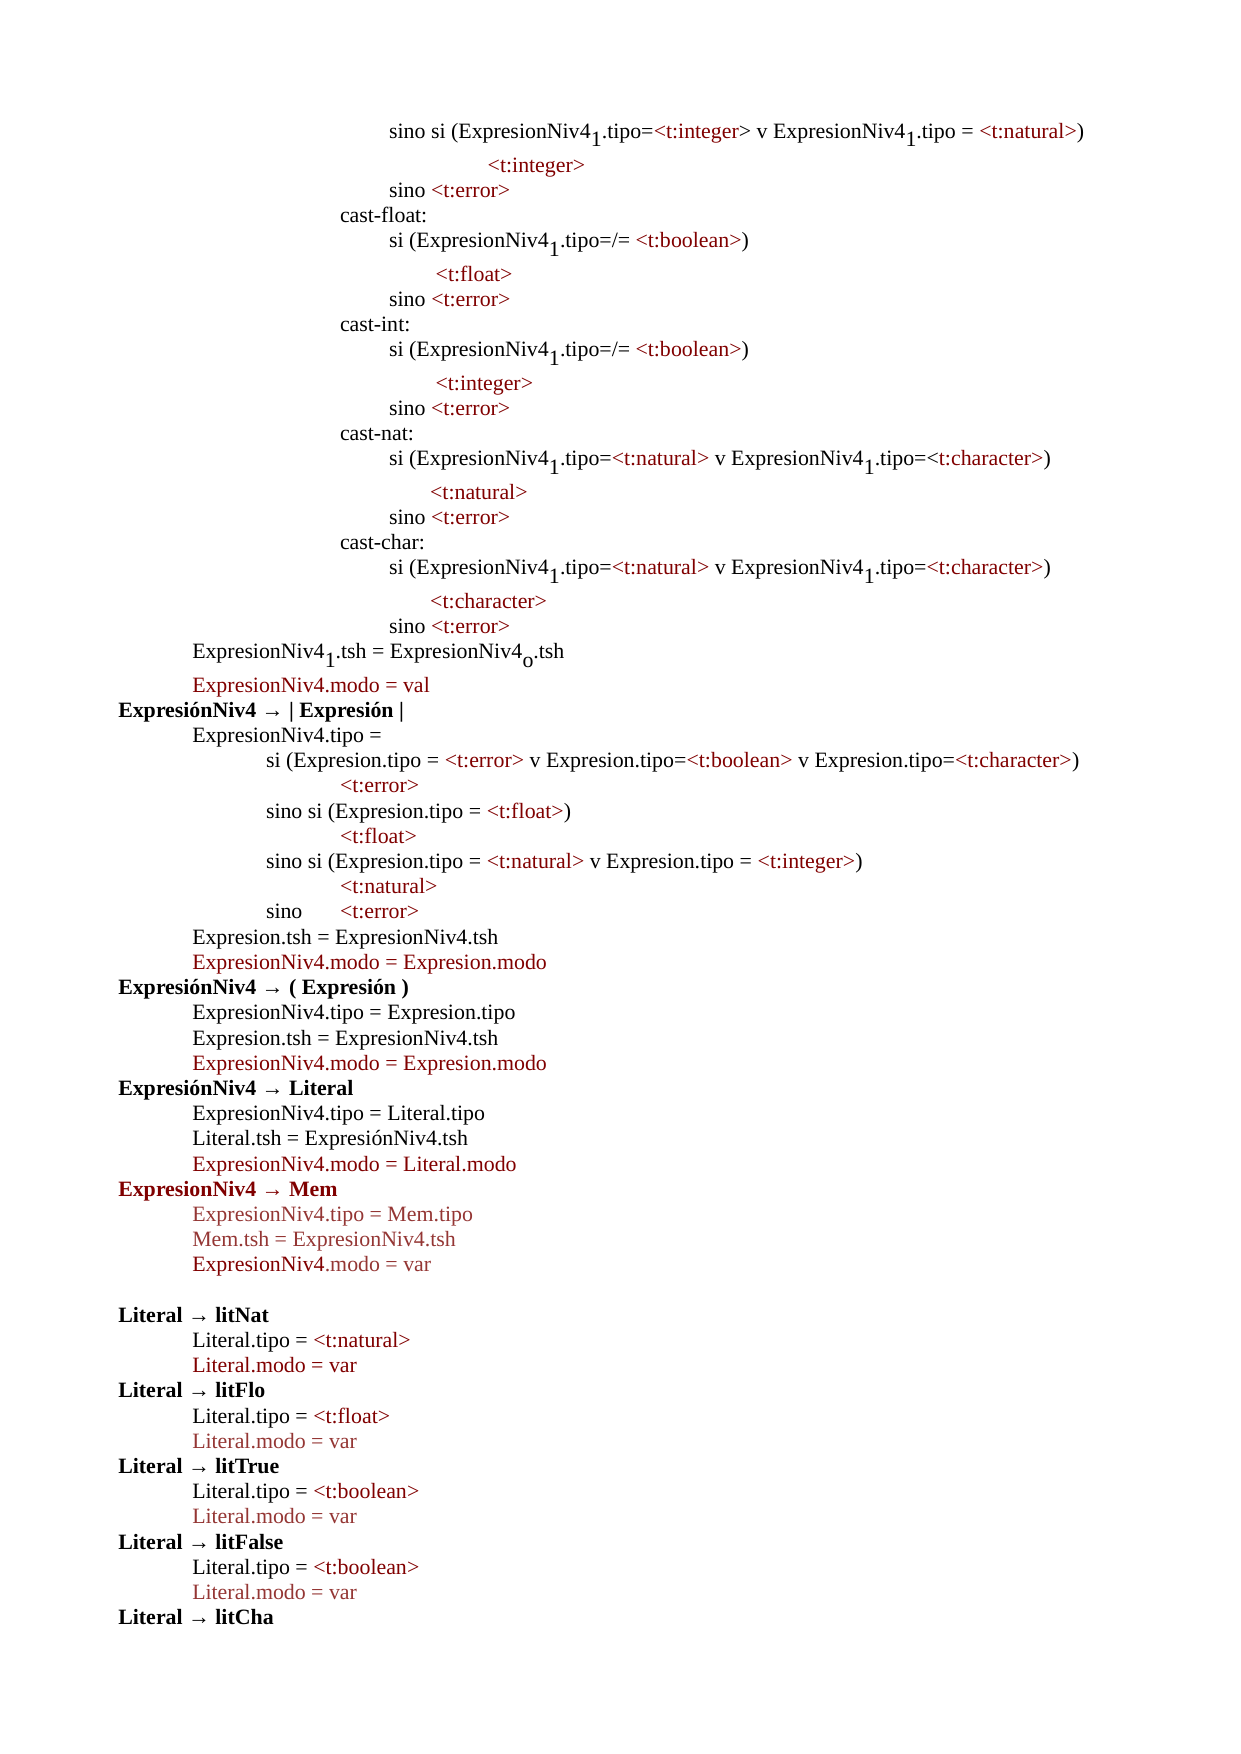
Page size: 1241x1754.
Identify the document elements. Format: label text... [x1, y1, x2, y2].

text <t:integer> [118, 152, 1122, 177]
text sino si (Expresion.tipo = <t:float>) [118, 798, 1122, 823]
text <t:float> [118, 261, 1122, 286]
text Literal.tipo = <t:boolean> [118, 1554, 1122, 1579]
text cast-int: [118, 311, 1122, 336]
text si (ExpresionNiv41.tipo=/= <t:boolean>) [118, 227, 1122, 261]
text sino <t:error> [118, 177, 1122, 202]
text Literal → litTrue [118, 1453, 1122, 1478]
text ExpresionNiv4.modo = var [118, 1251, 1122, 1277]
text Mem.tsh = ExpresionNiv4.tsh [118, 1226, 1122, 1251]
text ExpresionNiv4.modo = Expresion.modo [118, 949, 1122, 974]
text ExpresionNiv41.tsh = ExpresionNiv4o.tsh [118, 638, 1122, 672]
text Expresion.tsh = ExpresionNiv4.tsh [118, 1024, 1122, 1050]
text Literal.tsh = ExpresiónNiv4.tsh [118, 1125, 1122, 1151]
text sino <t:error> [118, 898, 1122, 924]
text ExpresiónNiv4 → | Expresión | [118, 697, 1122, 722]
text cast-char: [118, 529, 1122, 554]
text ExpresiónNiv4 → ( Expresión ) [118, 974, 1122, 999]
text cast-nat: [118, 420, 1122, 445]
text si (Expresion.tipo = <t:error> v Expresion.tipo=<t:boolean> v Expresion.tipo=<t:character>) [118, 747, 1122, 772]
text sino <t:error> [118, 613, 1122, 638]
text Literal → litFlo [118, 1377, 1122, 1403]
text <t:integer> [118, 370, 1122, 395]
text ExpresiónNiv4 → Literal [118, 1075, 1122, 1100]
text si (ExpresionNiv41.tipo=<t:natural> v ExpresionNiv41.tipo=<t:character>) [118, 554, 1122, 588]
text Literal → litFalse [118, 1529, 1122, 1554]
text Literal.tipo = <t:natural> [118, 1327, 1122, 1352]
text Literal.modo = var [118, 1428, 1122, 1453]
text si (ExpresionNiv41.tipo=<t:natural> v ExpresionNiv41.tipo=<t:character>) [118, 445, 1122, 479]
text Expresion.tsh = ExpresionNiv4.tsh [118, 924, 1122, 949]
text ExpresionNiv4 → Mem [118, 1176, 1122, 1201]
text Literal.modo = var [118, 1579, 1122, 1604]
text <t:character> [118, 588, 1122, 613]
text sino <t:error> [118, 504, 1122, 529]
text Literal.tipo = <t:float> [118, 1403, 1122, 1428]
text Literal.modo = var [118, 1352, 1122, 1377]
text sino si (Expresion.tipo = <t:natural> v Expresion.tipo = <t:integer>) [118, 848, 1122, 873]
text <t:natural> [118, 873, 1122, 898]
text ExpresionNiv4.modo = Literal.modo [118, 1151, 1122, 1176]
text ExpresionNiv4.modo = val [118, 672, 1122, 697]
text cast-float: [118, 202, 1122, 227]
text <t:error> [118, 772, 1122, 798]
text Literal → litCha [118, 1604, 1122, 1629]
text Literal.tipo = <t:boolean> [118, 1478, 1122, 1503]
text sino <t:error> [118, 286, 1122, 311]
text <t:natural> [118, 479, 1122, 504]
text ExpresionNiv4.tipo = Literal.tipo [118, 1100, 1122, 1125]
text sino <t:error> [118, 395, 1122, 420]
text Literal → litNat [118, 1302, 1122, 1327]
text ExpresionNiv4.tipo = [118, 722, 1122, 747]
text ExpresionNiv4.modo = Expresion.modo [118, 1050, 1122, 1075]
text si (ExpresionNiv41.tipo=/= <t:boolean>) [118, 336, 1122, 370]
text <t:float> [118, 823, 1122, 848]
text sino si (ExpresionNiv41.tipo=<t:integer> v ExpresionNiv41.tipo = <t:natural>) [118, 118, 1122, 152]
text ExpresionNiv4.tipo = Mem.tipo [118, 1201, 1122, 1226]
text ExpresionNiv4.tipo = Expresion.tipo [118, 999, 1122, 1024]
text Literal.modo = var [118, 1503, 1122, 1529]
